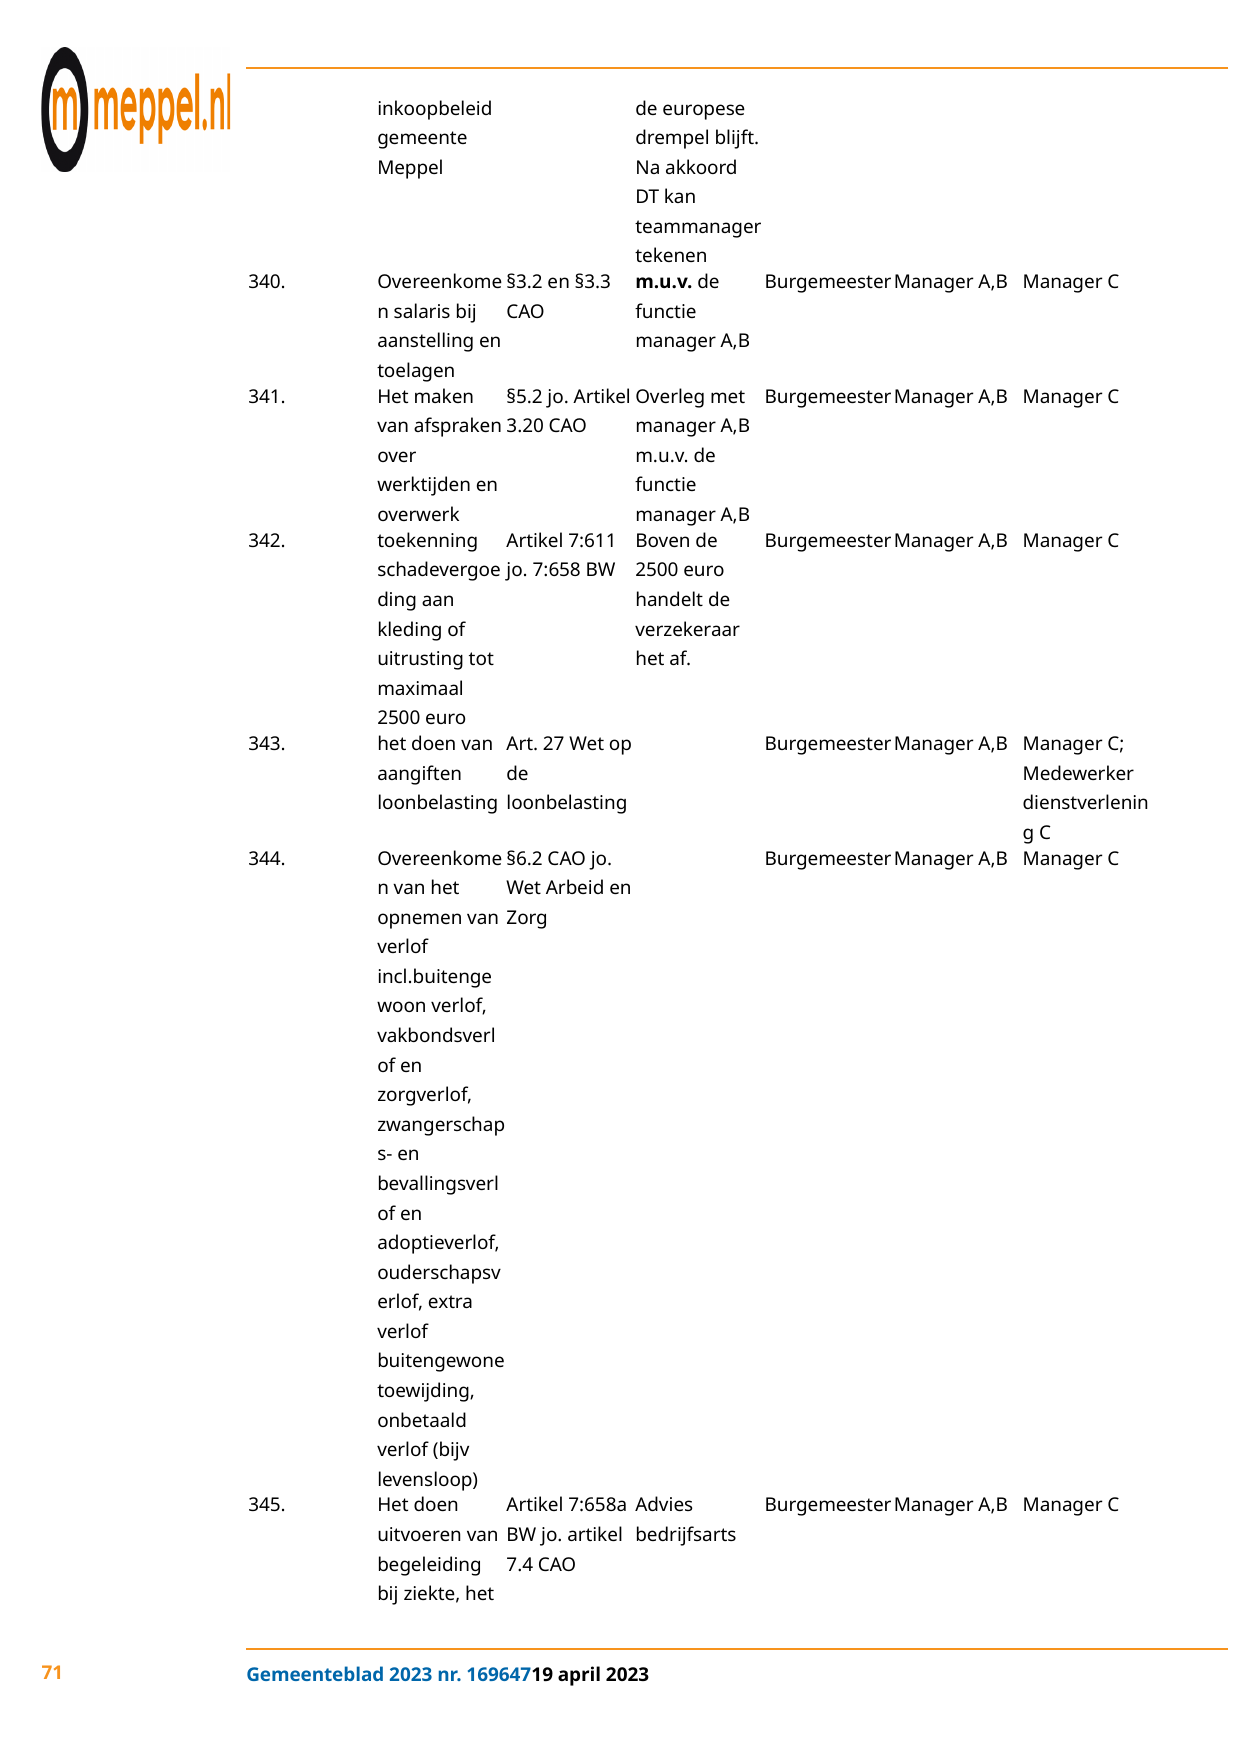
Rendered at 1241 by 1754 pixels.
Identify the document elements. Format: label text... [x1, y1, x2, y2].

table_cell Manager C; Medewerker dienstverlening C [1023, 730, 1152, 845]
table_cell §6.2 CAO jo. Wet Arbeid en Zorg [506, 845, 635, 1492]
table_cell 345. [248, 1492, 377, 1606]
table_cell Manager A,B [894, 1492, 1022, 1606]
table_cell Burgemeester [764, 730, 893, 845]
table_cell Het doen uitvoeren van begeleiding bij ziekte, het [377, 1492, 506, 1606]
table_cell Overeenkomen van het opnemen van verlof incl.buitengewoon verlof, vakbondsverlof en zorgverlof, zwangerschaps- en bevallingsverlof en adoptieverlof, ouderschapsverlof, extra verlof buitengewone toewijding, onbetaald verlof (bijv levensloop) [377, 845, 506, 1492]
table_cell [764, 95, 893, 268]
table_cell Boven de 2500 euro handelt de verzekeraar het af. [635, 527, 764, 730]
table_cell 344. [248, 845, 377, 1492]
table_cell Manager A,B [894, 269, 1022, 383]
table_cell Manager C [1023, 383, 1152, 527]
table_cell 342. [248, 527, 377, 730]
table_cell Burgemeester [764, 527, 893, 730]
table_cell Advies bedrijfsarts [635, 1492, 764, 1606]
table_cell 343. [248, 730, 377, 845]
table_cell inkoopbeleid gemeente Meppel [377, 95, 506, 268]
table_cell Manager C [1023, 845, 1152, 1492]
table_cell het doen van aangiften loonbelasting [377, 730, 506, 845]
table_cell Overleg met manager A,B m.u.v. de functie manager A,B [635, 383, 764, 527]
table_cell [248, 95, 377, 268]
table_cell de europese drempel blijft. Na akkoord DT kan teammanager tekenen [635, 95, 764, 268]
table_cell [1023, 95, 1152, 268]
table_cell Burgemeester [764, 383, 893, 527]
table_cell Overeenkomen salaris bij aanstelling en toelagen [377, 269, 506, 383]
table_cell 341. [248, 383, 377, 527]
table_cell Het maken van afspraken over werktijden en overwerk [377, 383, 506, 527]
table_cell [635, 845, 764, 1492]
table_cell m.u.v. de functie manager A,B [635, 269, 764, 383]
table_cell Manager A,B [894, 383, 1022, 527]
table_cell Manager C [1023, 269, 1152, 383]
table_cell Burgemeester [764, 269, 893, 383]
table_cell Art. 27 Wet op de loonbelasting [506, 730, 635, 845]
table_cell Artikel 7:658a BW jo. artikel 7.4 CAO [506, 1492, 635, 1606]
table_cell Burgemeester [764, 1492, 893, 1606]
table_cell §5.2 jo. Artikel 3.20 CAO [506, 383, 635, 527]
table_cell Burgemeester [764, 845, 893, 1492]
table_cell [894, 95, 1022, 268]
table_cell [635, 730, 764, 845]
table_cell Manager C [1023, 527, 1152, 730]
table_cell 340. [248, 269, 377, 383]
table_cell Manager C [1023, 1492, 1152, 1606]
table_cell Manager A,B [894, 845, 1022, 1492]
table_cell Manager A,B [894, 730, 1022, 845]
table_cell [506, 95, 635, 268]
table_cell Manager A,B [894, 527, 1022, 730]
table_cell §3.2 en §3.3 CAO [506, 269, 635, 383]
picture [41, 47, 231, 172]
table_cell Artikel 7:611 jo. 7:658 BW [506, 527, 635, 730]
table_cell toekenning schadevergoeding aan kleding of uitrusting tot maximaal 2500 euro [377, 527, 506, 730]
